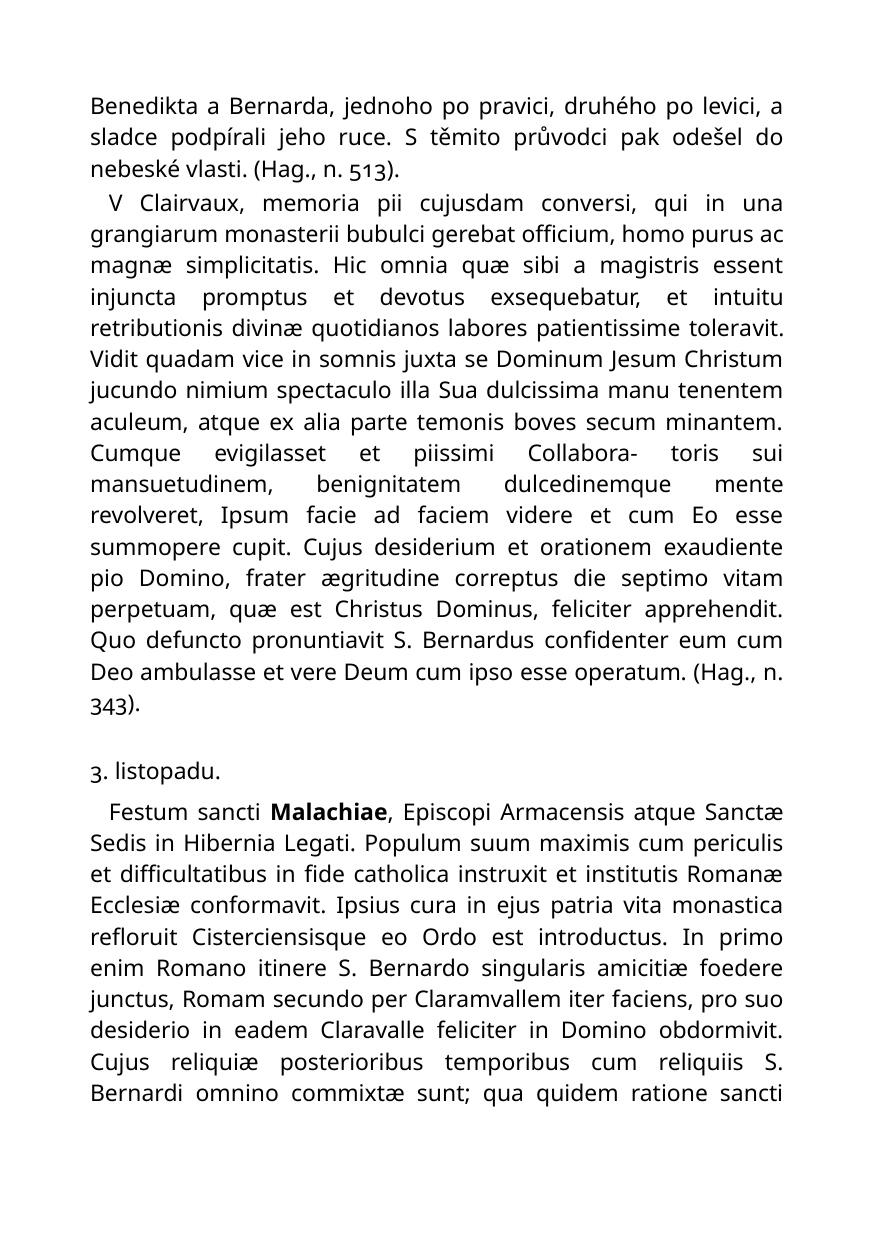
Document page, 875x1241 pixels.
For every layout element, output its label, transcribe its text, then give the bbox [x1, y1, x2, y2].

text Benedikta a Bernarda, jednoho po pravici, druhého po levici, a sladce podpírali jeho ruce. S těmito průvodci pak odešel do nebeské vlasti. (Hag., n. 513). [90, 90, 784, 184]
text V Clairvaux, memoria pii cujusdam conversi, qui in una grangiarum monasterii bubulci gerebat officium, homo purus ac magnæ simplicitatis. Hic omnia quæ sibi a magistris essent injuncta promptus et devotus exsequebatur, et intuitu retributionis divinæ quotidianos labores patientissime tolera­vit. Vidit quadam vice in somnis juxta se Dominum Jesum Christum jucundo nimium spectaculo illa Sua dulcissima manu tenentem aculeum, atque ex alia parte temonis boves secum minantem. Cumque evigilasset et piissimi Collabora- toris sui mansuetudinem, benignitatem dulcedinemque mente revolveret, Ipsum facie ad faciem videre et cum Eo esse summopere cupit. Cujus desiderium et orationem exaudiente pio Domino, frater ægritudine correptus die septimo vitam perpetuam, quæ est Christus Dominus, feliciter apprehendit. Quo defuncto pronuntiavit S. Bernardus confidenter eum cum Deo ambulasse et vere Deum cum ipso esse operatum. (Hag., n. 343). [90, 187, 784, 718]
text Festum sancti Malachiae, Episcopi Armacensis atque Sanctæ Sedis in Hibernia Legati. Populum suum maximis cum periculis et difficultatibus in fide catholica instruxit et institutis Romanæ Ecclesiæ conformavit. Ipsius cura in ejus patria vita monastica refloruit Cisterciensisque eo Ordo est introductus. In primo enim Romano itinere S. Bernardo singularis amicitiæ foedere junctus, Romam secundo per Claramvallem iter faciens, pro suo desiderio in eadem Claravalle feliciter in Domino obdormivit. Cujus reliquiæ posterioribus temporibus cum reliquiis S. Bernardi omnino commixtæ sunt; qua quidem ratione sancti [90, 796, 784, 1108]
text 3. listopadu. [90, 755, 784, 787]
